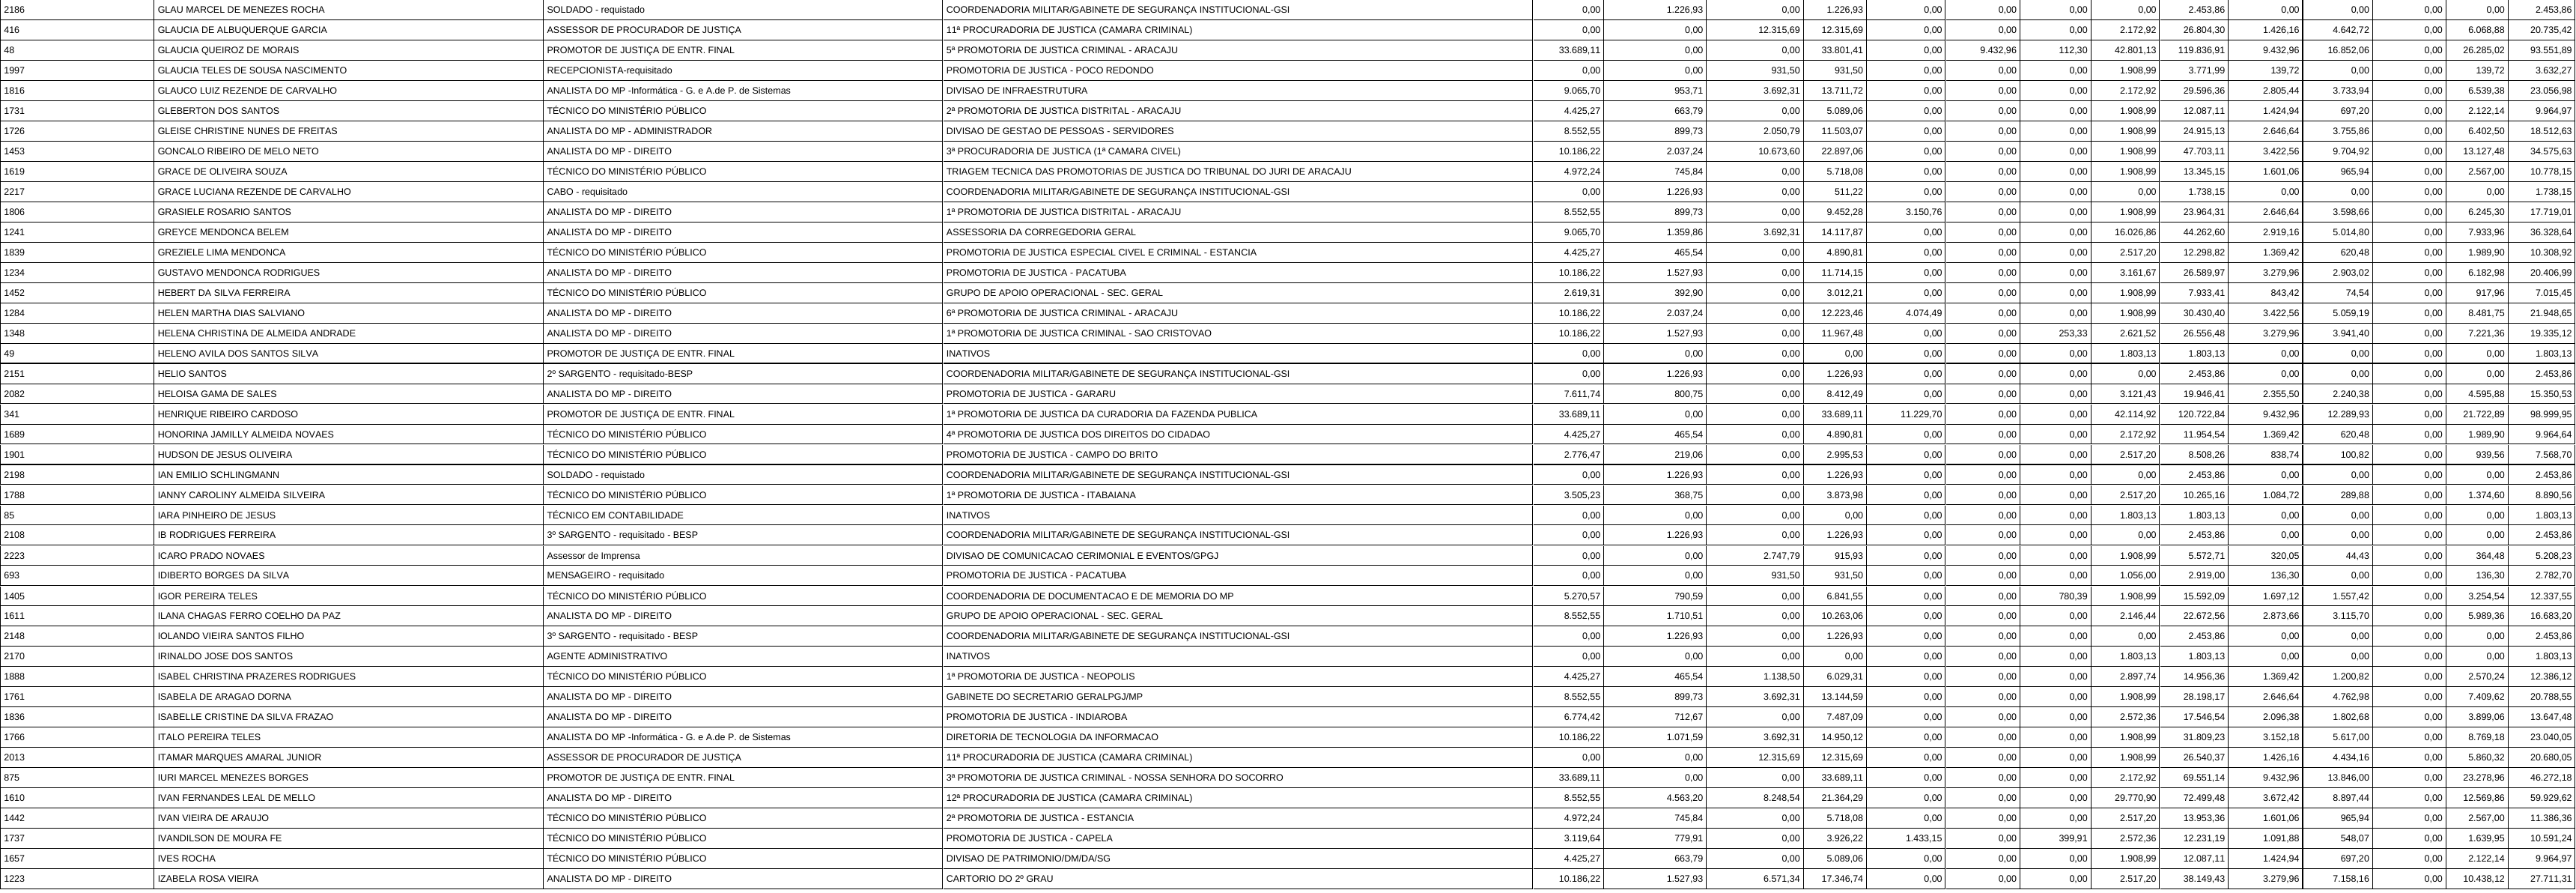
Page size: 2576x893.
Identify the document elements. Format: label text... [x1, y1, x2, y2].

table_cell 42.114,92 [2092, 405, 2159, 424]
table_cell PROMOTOR DE JUSTIÇA DE ENTR. FINAL [544, 40, 942, 60]
table_cell 0,00 [2373, 40, 2446, 60]
table_cell 0,00 [1867, 485, 1945, 504]
table_cell 28.198,17 [2160, 687, 2228, 706]
table_cell 2.570,24 [2446, 667, 2508, 686]
table_cell 0,00 [2373, 142, 2446, 161]
table_cell 29.770,90 [2092, 788, 2159, 808]
table_cell 0,00 [2303, 506, 2372, 524]
table_cell 0,00 [2020, 525, 2091, 545]
table_cell TÉCNICO DO MINISTÉRIO PÚBLICO [544, 101, 942, 121]
table_cell 0,00 [2020, 81, 2091, 100]
table_cell 16.852,06 [2303, 40, 2372, 60]
table_header 2186 [1, 0, 154, 19]
table_cell 23.964,31 [2160, 202, 2228, 222]
table_cell 1.527,93 [1604, 324, 1706, 343]
table_cell 0,00 [1534, 344, 1603, 363]
table_cell 11.714,15 [1804, 263, 1866, 282]
table_cell COORDENADORIA MILITAR/GABINETE DE SEGURANÇA INSTITUCIONAL-GSI [944, 364, 1532, 384]
table_cell COORDENADORIA MILITAR/GABINETE DE SEGURANÇA INSTITUCIONAL-GSI [944, 525, 1532, 545]
table_cell 6.539,38 [2446, 81, 2508, 100]
table_cell 2198 [1, 465, 154, 484]
table_cell 3.873,98 [1804, 485, 1866, 504]
table_cell 0,00 [2020, 748, 2091, 767]
table_cell 8.769,18 [2446, 727, 2508, 747]
table_cell 0,00 [2303, 61, 2372, 80]
table_cell 11ª PROCURADORIA DE JUSTICA (CAMARA CRIMINAL) [944, 20, 1532, 40]
table_cell 7.611,74 [1534, 384, 1603, 403]
table_cell PROMOTOR DE JUSTIÇA DE ENTR. FINAL [544, 344, 942, 363]
table_cell 10.186,22 [1534, 869, 1603, 889]
table_cell ASSESSORIA DA CORREGEDORIA GERAL [944, 223, 1532, 242]
table_cell 2.240,38 [2303, 384, 2372, 403]
table_cell 2.517,20 [2092, 808, 2159, 828]
table_cell 0,00 [2020, 647, 2091, 666]
table_cell IURI MARCEL MENEZES BORGES [154, 768, 543, 787]
table_cell 838,74 [2229, 445, 2302, 464]
table_cell 0,00 [1604, 40, 1706, 60]
table_header 0,00 [2229, 0, 2302, 19]
table_cell 0,00 [1867, 283, 1945, 303]
table_cell 2.172,92 [2092, 425, 2159, 444]
table_cell 3.279,96 [2229, 324, 2302, 343]
table_cell 320,05 [2229, 546, 2302, 565]
table_cell 0,00 [2446, 182, 2508, 202]
table_cell 0,00 [2020, 20, 2091, 40]
table_cell 0,00 [1534, 182, 1603, 202]
table_cell PROMOTORIA DE JUSTICA ESPECIAL CIVEL E CRIMINAL - ESTANCIA [944, 243, 1532, 262]
table_cell 1.527,93 [1604, 263, 1706, 282]
table_header SOLDADO - requistado [544, 0, 942, 19]
table_cell 1.697,12 [2229, 587, 2302, 605]
table_cell 12.386,12 [2509, 667, 2575, 686]
table_cell 139,72 [2446, 61, 2508, 80]
table_cell 6.068,88 [2446, 20, 2508, 40]
table_cell 16.683,20 [2509, 606, 2575, 626]
table_cell 0,00 [2303, 465, 2372, 484]
table_cell 3.119,64 [1534, 829, 1603, 848]
table_cell ANALISTA DO MP -Informática - G. e A.de P. de Sistemas [544, 727, 942, 747]
table_cell PROMOTORIA DE JUSTICA - POCO REDONDO [944, 61, 1532, 80]
table_cell 98.999,95 [2509, 405, 2575, 424]
table_cell 0,00 [2020, 61, 2091, 80]
table_cell 0,00 [1867, 61, 1945, 80]
table_cell 3.254,54 [2446, 587, 2508, 605]
table_cell ASSESSOR DE PROCURADOR DE JUSTIÇA [544, 20, 942, 40]
table_cell 48 [1, 40, 154, 60]
table_cell 0,00 [1946, 506, 2020, 524]
table_cell 0,00 [1946, 405, 2020, 424]
table_cell 1ª PROMOTORIA DE JUSTICA - ITABAIANA [944, 485, 1532, 504]
table_cell 5.059,19 [2303, 303, 2372, 323]
table_cell 44.262,60 [2160, 223, 2228, 242]
table_cell 0,00 [1946, 445, 2020, 464]
table_cell 0,00 [2020, 243, 2091, 262]
table_cell 2.621,52 [2092, 324, 2159, 343]
table_cell 253,33 [2020, 324, 2091, 343]
table_cell 0,00 [2373, 364, 2446, 384]
table_cell 12.087,11 [2160, 101, 2228, 121]
table_cell 3.012,21 [1804, 283, 1866, 303]
table_cell 2.646,64 [2229, 202, 2302, 222]
table_cell 1.908,99 [2092, 727, 2159, 747]
table_header 0,00 [1867, 0, 1945, 19]
table_cell 1.908,99 [2092, 687, 2159, 706]
table_cell 0,00 [2373, 546, 2446, 565]
table_cell 915,93 [1804, 546, 1866, 565]
table_cell 0,00 [2373, 283, 2446, 303]
table_cell 0,00 [1707, 485, 1803, 504]
table_cell TÉCNICO DO MINISTÉRIO PÚBLICO [544, 425, 942, 444]
table_cell HELENA CHRISTINA DE ALMEIDA ANDRADE [154, 324, 543, 343]
table_cell 0,00 [1946, 283, 2020, 303]
table_cell 1.803,13 [2160, 506, 2228, 524]
table_cell 0,00 [2446, 626, 2508, 646]
table_cell COORDENADORIA DE DOCUMENTACAO E DE MEMORIA DO MP [944, 587, 1532, 605]
table_cell 2.897,74 [2092, 667, 2159, 686]
table_cell 1.433,15 [1867, 829, 1945, 848]
table_cell GLAUCIA QUEIROZ DE MORAIS [154, 40, 543, 60]
table_cell 33.801,41 [1804, 40, 1866, 60]
table_cell 0,00 [2092, 525, 2159, 545]
table_cell 0,00 [2373, 324, 2446, 343]
table_cell 3.899,06 [2446, 707, 2508, 727]
table_cell PROMOTOR DE JUSTIÇA DE ENTR. FINAL [544, 768, 942, 787]
table_cell 13.846,00 [2303, 768, 2372, 787]
table_cell 1ª PROMOTORIA DE JUSTICA - NEOPOLIS [944, 667, 1532, 686]
table_cell 0,00 [1946, 81, 2020, 100]
table_cell HELOISA GAMA DE SALES [154, 384, 543, 403]
table_cell 899,73 [1604, 202, 1706, 222]
table_cell 85 [1, 506, 154, 524]
table_cell 0,00 [1946, 485, 2020, 504]
table_cell 2.646,64 [2229, 121, 2302, 141]
table_cell IAN EMILIO SCHLINGMANN [154, 465, 543, 484]
table_cell 2º SARGENTO - requisitado-BESP [544, 364, 942, 384]
table_cell 2.453,86 [2509, 626, 2575, 646]
table_cell GREZIELE LIMA MENDONCA [154, 243, 543, 262]
table_cell 120.722,84 [2160, 405, 2228, 424]
table_cell 5.617,00 [2303, 727, 2372, 747]
table_cell IVAN VIEIRA DE ARAUJO [154, 808, 543, 828]
table_cell 0,00 [1946, 202, 2020, 222]
table_cell 9.964,97 [2509, 849, 2575, 868]
table_cell 3.115,70 [2303, 606, 2372, 626]
table_cell 1806 [1, 202, 154, 222]
table_cell 5.089,06 [1804, 101, 1866, 121]
table_cell 112,30 [2020, 40, 2091, 60]
table_cell GREYCE MENDONCA BELEM [154, 223, 543, 242]
table_cell 5.860,32 [2446, 748, 2508, 767]
table_cell 548,07 [2303, 829, 2372, 848]
table_cell 0,00 [1946, 364, 2020, 384]
table_cell 4.972,24 [1534, 808, 1603, 828]
table_cell 5.014,80 [2303, 223, 2372, 242]
table_cell 0,00 [2373, 788, 2446, 808]
table_cell 11.967,48 [1804, 324, 1866, 343]
table_cell 1.738,15 [2160, 182, 2228, 202]
table_cell 0,00 [2092, 626, 2159, 646]
table_cell GRACE LUCIANA REZENDE DE CARVALHO [154, 182, 543, 202]
table_cell 1.426,16 [2229, 748, 2302, 767]
table_cell 19.335,12 [2509, 324, 2575, 343]
table_cell 31.809,23 [2160, 727, 2228, 747]
table_cell IB RODRIGUES FERREIRA [154, 525, 543, 545]
table_cell 0,00 [1867, 748, 1945, 767]
table_cell 1.908,99 [2092, 748, 2159, 767]
table_cell 0,00 [2020, 546, 2091, 565]
table_cell 0,00 [1707, 829, 1803, 848]
table_cell 3.598,66 [2303, 202, 2372, 222]
table_header 0,00 [2303, 0, 2372, 19]
table_cell TÉCNICO DO MINISTÉRIO PÚBLICO [544, 829, 942, 848]
table_cell 0,00 [2373, 647, 2446, 666]
table_cell 0,00 [1867, 324, 1945, 343]
table_cell 0,00 [2373, 202, 2446, 222]
table_cell 779,91 [1604, 829, 1706, 848]
table_cell 15.350,53 [2509, 384, 2575, 403]
table_cell 0,00 [1946, 606, 2020, 626]
table_cell 0,00 [1867, 40, 1945, 60]
table_cell 0,00 [2092, 465, 2159, 484]
table_cell 0,00 [2373, 768, 2446, 787]
table_cell 44,43 [2303, 546, 2372, 565]
table_cell 0,00 [2229, 626, 2302, 646]
table_cell 0,00 [2373, 263, 2446, 282]
table_cell 12.569,86 [2446, 788, 2508, 808]
table_cell 2.172,92 [2092, 20, 2159, 40]
table_cell 1737 [1, 829, 154, 848]
table_cell 7.015,45 [2509, 283, 2575, 303]
table_cell 0,00 [1946, 869, 2020, 889]
table_cell HELEN MARTHA DIAS SALVIANO [154, 303, 543, 323]
table_cell 1452 [1, 283, 154, 303]
table_cell 1ª PROMOTORIA DE JUSTICA CRIMINAL - SAO CRISTOVAO [944, 324, 1532, 343]
table_cell 139,72 [2229, 61, 2302, 80]
table_cell 5.718,08 [1804, 162, 1866, 181]
table_cell 9.065,70 [1534, 81, 1603, 100]
table_cell 712,67 [1604, 707, 1706, 727]
table_cell 0,00 [2373, 626, 2446, 646]
table_cell Assessor de Imprensa [544, 546, 942, 565]
table_cell 2217 [1, 182, 154, 202]
table_cell 22.672,56 [2160, 606, 2228, 626]
table_cell 0,00 [1604, 61, 1706, 80]
table_cell CARTORIO DO 2º GRAU [944, 869, 1532, 889]
table_cell 1619 [1, 162, 154, 181]
table_cell 0,00 [1946, 687, 2020, 706]
table_cell 3.422,56 [2229, 142, 2302, 161]
table_cell 47.703,11 [2160, 142, 2228, 161]
table_cell 8.552,55 [1534, 121, 1603, 141]
table_cell 11ª PROCURADORIA DE JUSTICA (CAMARA CRIMINAL) [944, 748, 1532, 767]
table_cell 0,00 [1867, 869, 1945, 889]
table_cell 2.517,20 [2092, 243, 2159, 262]
table_cell 9.432,96 [2229, 768, 2302, 787]
table_cell 0,00 [1604, 748, 1706, 767]
table_cell 843,42 [2229, 283, 2302, 303]
table_cell 1.369,42 [2229, 425, 2302, 444]
table_cell 2.995,53 [1804, 445, 1866, 464]
table_cell 2.096,38 [2229, 707, 2302, 727]
table_cell 1241 [1, 223, 154, 242]
table_cell 7.158,16 [2303, 869, 2372, 889]
table_cell 0,00 [1804, 647, 1866, 666]
table_cell 12.315,69 [1804, 20, 1866, 40]
table_cell 0,00 [2020, 667, 2091, 686]
table_cell 0,00 [1946, 344, 2020, 363]
table_cell 1.803,13 [2160, 344, 2228, 363]
table_cell 0,00 [1946, 525, 2020, 545]
table_cell 22.897,06 [1804, 142, 1866, 161]
table_cell 0,00 [1946, 546, 2020, 565]
table_cell 0,00 [2446, 525, 2508, 545]
table_cell ITAMAR MARQUES AMARAL JUNIOR [154, 748, 543, 767]
table_cell 1.527,93 [1604, 869, 1706, 889]
table_cell HELIO SANTOS [154, 364, 543, 384]
table_cell GRACE DE OLIVEIRA SOUZA [154, 162, 543, 181]
table_cell 0,00 [2303, 344, 2372, 363]
table_cell 4.425,27 [1534, 243, 1603, 262]
table_cell DIVISAO DE COMUNICACAO CERIMONIAL E EVENTOS/GPGJ [944, 546, 1532, 565]
table_cell 1.908,99 [2092, 283, 2159, 303]
table_cell 2.355,50 [2229, 384, 2302, 403]
table_cell 1.424,94 [2229, 101, 2302, 121]
table_cell 0,00 [2229, 525, 2302, 545]
table_cell 2.919,00 [2160, 566, 2228, 585]
table_cell 0,00 [2020, 566, 2091, 585]
table_cell 8.890,56 [2509, 485, 2575, 504]
table_cell 1.226,93 [1604, 465, 1706, 484]
table_cell 0,00 [1946, 566, 2020, 585]
table_cell 0,00 [2020, 606, 2091, 626]
table_cell 0,00 [2020, 465, 2091, 484]
table_cell TÉCNICO DO MINISTÉRIO PÚBLICO [544, 283, 942, 303]
table_cell 2.517,20 [2092, 869, 2159, 889]
table_cell 1.989,90 [2446, 425, 2508, 444]
table_cell 20.735,42 [2509, 20, 2575, 40]
table_cell 4.762,98 [2303, 687, 2372, 706]
table_cell GLAUCIA DE ALBUQUERQUE GARCIA [154, 20, 543, 40]
table_cell 0,00 [1946, 324, 2020, 343]
table_cell 119.836,91 [2160, 40, 2228, 60]
table_cell 4.972,24 [1534, 162, 1603, 181]
table_cell COORDENADORIA MILITAR/GABINETE DE SEGURANÇA INSTITUCIONAL-GSI [944, 182, 1532, 202]
table_cell 0,00 [1707, 506, 1803, 524]
table_cell 0,00 [2373, 405, 2446, 424]
table_cell PROMOTORIA DE JUSTICA - PACATUBA [944, 263, 1532, 282]
table_header 1.226,93 [1804, 0, 1866, 19]
table_cell 465,54 [1604, 425, 1706, 444]
table_cell 0,00 [1867, 142, 1945, 161]
table_cell ANALISTA DO MP - DIREITO [544, 707, 942, 727]
table_cell 11.503,07 [1804, 121, 1866, 141]
table_cell 12.298,82 [2160, 243, 2228, 262]
table_cell 0,00 [2020, 344, 2091, 363]
table_cell 0,00 [1534, 364, 1603, 384]
table_cell 0,00 [1946, 727, 2020, 747]
table_cell 899,73 [1604, 687, 1706, 706]
table_cell 0,00 [1946, 707, 2020, 727]
table_cell 1610 [1, 788, 154, 808]
table_cell 0,00 [1707, 647, 1803, 666]
table_cell INATIVOS [944, 344, 1532, 363]
table_cell 6.571,34 [1707, 869, 1803, 889]
table_header COORDENADORIA MILITAR/GABINETE DE SEGURANÇA INSTITUCIONAL-GSI [944, 0, 1532, 19]
table_cell 3.161,67 [2092, 263, 2159, 282]
table_cell 0,00 [2373, 344, 2446, 363]
table_cell GLEISE CHRISTINE NUNES DE FREITAS [154, 121, 543, 141]
table_cell 0,00 [1867, 384, 1945, 403]
table_cell 23.278,96 [2446, 768, 2508, 787]
table_cell 0,00 [1946, 647, 2020, 666]
table_cell 1348 [1, 324, 154, 343]
table_cell PROMOTOR DE JUSTIÇA DE ENTR. FINAL [544, 405, 942, 424]
table_cell 4ª PROMOTORIA DE JUSTICA DOS DIREITOS DO CIDADAO [944, 425, 1532, 444]
table_cell 790,59 [1604, 587, 1706, 605]
table_cell DIVISAO DE PATRIMONIO/DM/DA/SG [944, 849, 1532, 868]
table_cell GRASIELE ROSARIO SANTOS [154, 202, 543, 222]
table_cell 0,00 [1867, 849, 1945, 868]
table_cell TÉCNICO DO MINISTÉRIO PÚBLICO [544, 445, 942, 464]
table_cell 2.037,24 [1604, 142, 1706, 161]
table_cell ANALISTA DO MP - DIREITO [544, 869, 942, 889]
table_cell 3.755,86 [2303, 121, 2372, 141]
table_cell 2.453,86 [2509, 465, 2575, 484]
table_cell 9.964,64 [2509, 425, 2575, 444]
table_cell 26.804,30 [2160, 20, 2228, 40]
table_cell 13.647,48 [2509, 707, 2575, 727]
table_cell 2.873,66 [2229, 606, 2302, 626]
table_cell 0,00 [2446, 344, 2508, 363]
table_cell PROMOTORIA DE JUSTICA - CAMPO DO BRITO [944, 445, 1532, 464]
table_cell 0,00 [2446, 465, 2508, 484]
table_cell 0,00 [1534, 748, 1603, 767]
table_cell 0,00 [1707, 525, 1803, 545]
table_cell 14.956,36 [2160, 667, 2228, 686]
table_cell 3.692,31 [1707, 81, 1803, 100]
table_cell 2.572,36 [2092, 707, 2159, 727]
table_cell 26.285,02 [2446, 40, 2508, 60]
table_cell 0,00 [2373, 525, 2446, 545]
table_cell ITALO PEREIRA TELES [154, 727, 543, 747]
table_cell TÉCNICO EM CONTABILIDADE [544, 506, 942, 524]
table_cell 15.592,09 [2160, 587, 2228, 605]
table_cell 0,00 [1534, 506, 1603, 524]
table_cell 38.149,43 [2160, 869, 2228, 889]
table_cell 1.369,42 [2229, 243, 2302, 262]
table_cell 0,00 [2373, 687, 2446, 706]
table_cell ANALISTA DO MP -Informática - G. e A.de P. de Sistemas [544, 81, 942, 100]
table_cell 12.315,69 [1707, 20, 1803, 40]
table_cell 0,00 [1804, 344, 1866, 363]
table_cell 3.692,31 [1707, 223, 1803, 242]
table_cell 10.186,22 [1534, 727, 1603, 747]
table_cell 10.438,12 [2446, 869, 2508, 889]
table_cell IGOR PEREIRA TELES [154, 587, 543, 605]
table_cell 1.738,15 [2509, 182, 2575, 202]
table_cell 0,00 [2020, 364, 2091, 384]
table_cell 0,00 [1867, 364, 1945, 384]
table_cell MENSAGEIRO - requisitado [544, 566, 942, 585]
table_cell 800,75 [1604, 384, 1706, 403]
table_cell 0,00 [2373, 303, 2446, 323]
table_cell 899,73 [1604, 121, 1706, 141]
table_cell 3º SARGENTO - requisitado - BESP [544, 525, 942, 545]
table_cell 0,00 [2092, 182, 2159, 202]
table_cell 0,00 [1707, 243, 1803, 262]
table_cell HELENO AVILA DOS SANTOS SILVA [154, 344, 543, 363]
table_cell 21.722,89 [2446, 405, 2508, 424]
table_cell 0,00 [2092, 364, 2159, 384]
table_cell 1.424,94 [2229, 849, 2302, 868]
table_cell ANALISTA DO MP - ADMINISTRADOR [544, 121, 942, 141]
table_cell 3.672,42 [2229, 788, 2302, 808]
table_cell 2.776,47 [1534, 445, 1603, 464]
table_cell 0,00 [1946, 223, 2020, 242]
table_cell 0,00 [2373, 485, 2446, 504]
table_cell 0,00 [1707, 40, 1803, 60]
table_cell 0,00 [1707, 465, 1803, 484]
table_cell 341 [1, 405, 154, 424]
table_cell IVAN FERNANDES LEAL DE MELLO [154, 788, 543, 808]
table_cell 0,00 [1867, 768, 1945, 787]
table_cell 6.402,50 [2446, 121, 2508, 141]
table_cell 27.711,31 [2509, 869, 2575, 889]
table_cell 0,00 [1867, 626, 1945, 646]
table_cell 1.803,13 [2509, 344, 2575, 363]
table_cell 0,00 [1867, 243, 1945, 262]
table_cell 6ª PROMOTORIA DE JUSTICA CRIMINAL - ARACAJU [944, 303, 1532, 323]
table_cell 697,20 [2303, 849, 2372, 868]
table_cell 0,00 [1946, 162, 2020, 181]
table_cell 0,00 [1867, 263, 1945, 282]
table_cell 0,00 [2020, 121, 2091, 141]
table_cell 1.908,99 [2092, 142, 2159, 161]
table_cell 1.426,16 [2229, 20, 2302, 40]
table_cell 0,00 [1946, 788, 2020, 808]
table_cell 289,88 [2303, 485, 2372, 504]
table_cell IANNY CAROLINY ALMEIDA SILVEIRA [154, 485, 543, 504]
table_cell 0,00 [1707, 182, 1803, 202]
table_cell AGENTE ADMINISTRATIVO [544, 647, 942, 666]
table_cell 1453 [1, 142, 154, 161]
table_cell 12.223,46 [1804, 303, 1866, 323]
table_cell ISABEL CHRISTINA PRAZERES RODRIGUES [154, 667, 543, 686]
table_cell 0,00 [2229, 344, 2302, 363]
table_cell DIRETORIA DE TECNOLOGIA DA INFORMACAO [944, 727, 1532, 747]
table_cell 0,00 [1867, 566, 1945, 585]
table_cell 136,30 [2446, 566, 2508, 585]
table_cell 745,84 [1604, 808, 1706, 828]
table_cell 965,94 [2303, 162, 2372, 181]
table_cell 9.432,96 [1946, 40, 2020, 60]
table_cell 1.226,93 [1604, 182, 1706, 202]
table_cell 6.245,30 [2446, 202, 2508, 222]
table_cell 0,00 [1946, 263, 2020, 282]
table_cell 0,00 [1534, 525, 1603, 545]
table_cell 931,50 [1707, 61, 1803, 80]
table_cell 0,00 [2373, 727, 2446, 747]
table_cell 0,00 [1604, 506, 1706, 524]
table_cell HENRIQUE RIBEIRO CARDOSO [154, 405, 543, 424]
table_cell 1ª PROMOTORIA DE JUSTICA DISTRITAL - ARACAJU [944, 202, 1532, 222]
table_cell 0,00 [2303, 566, 2372, 585]
table_cell 0,00 [1867, 506, 1945, 524]
table_cell 0,00 [1707, 101, 1803, 121]
table_cell 100,82 [2303, 445, 2372, 464]
table_cell 0,00 [2373, 162, 2446, 181]
table_cell 0,00 [1707, 707, 1803, 727]
table_cell 2082 [1, 384, 154, 403]
table_cell 0,00 [1707, 768, 1803, 787]
table_cell 3.632,27 [2509, 61, 2575, 80]
table_cell 0,00 [1867, 344, 1945, 363]
table_cell 2.037,24 [1604, 303, 1706, 323]
table_cell ANALISTA DO MP - DIREITO [544, 223, 942, 242]
table_cell 17.346,74 [1804, 869, 1866, 889]
table_cell HONORINA JAMILLY ALMEIDA NOVAES [154, 425, 543, 444]
table_cell IOLANDO VIEIRA SANTOS FILHO [154, 626, 543, 646]
table_cell ANALISTA DO MP - DIREITO [544, 606, 942, 626]
table_cell 11.386,36 [2509, 808, 2575, 828]
table_cell ILANA CHAGAS FERRO COELHO DA PAZ [154, 606, 543, 626]
table_cell 0,00 [2373, 20, 2446, 40]
table_header 0,00 [1946, 0, 2020, 19]
table_cell 0,00 [1867, 223, 1945, 242]
table_cell 72.499,48 [2160, 788, 2228, 808]
table_cell 1.557,42 [2303, 587, 2372, 605]
table_cell 26.589,97 [2160, 263, 2228, 282]
table_cell 0,00 [1867, 546, 1945, 565]
table_cell 0,00 [1867, 587, 1945, 605]
table_cell 13.127,48 [2446, 142, 2508, 161]
table_cell 0,00 [2373, 445, 2446, 464]
table_cell 663,79 [1604, 849, 1706, 868]
table_cell 0,00 [2373, 849, 2446, 868]
table_cell 0,00 [1867, 687, 1945, 706]
table_cell 0,00 [1946, 303, 2020, 323]
table_cell 2.517,20 [2092, 485, 2159, 504]
table_cell 4.595,88 [2446, 384, 2508, 403]
table_cell 2.172,92 [2092, 81, 2159, 100]
table_cell 1.226,93 [1804, 525, 1866, 545]
table_cell 2.453,86 [2160, 364, 2228, 384]
table_cell CABO - requisitado [544, 182, 942, 202]
table_cell 2.805,44 [2229, 81, 2302, 100]
table_cell 2013 [1, 748, 154, 767]
table_cell 2.567,00 [2446, 162, 2508, 181]
table_cell 0,00 [2020, 283, 2091, 303]
table_cell 620,48 [2303, 425, 2372, 444]
table_cell 0,00 [2446, 647, 2508, 666]
table_cell 1.226,93 [1604, 525, 1706, 545]
table_cell TRIAGEM TECNICA DAS PROMOTORIAS DE JUSTICA DO TRIBUNAL DO JURI DE ARACAJU [944, 162, 1532, 181]
table_cell 0,00 [1707, 445, 1803, 464]
table_cell 1.226,93 [1804, 626, 1866, 646]
table_cell 21.948,65 [2509, 303, 2575, 323]
table_cell 4.425,27 [1534, 849, 1603, 868]
table_cell ANALISTA DO MP - DIREITO [544, 142, 942, 161]
table_cell 10.186,22 [1534, 142, 1603, 161]
table_cell 0,00 [1946, 587, 2020, 605]
table_cell 10.186,22 [1534, 303, 1603, 323]
table_cell 1ª PROMOTORIA DE JUSTICA DA CURADORIA DA FAZENDA PUBLICA [944, 405, 1532, 424]
table_cell 2151 [1, 364, 154, 384]
table_cell 0,00 [2020, 808, 2091, 828]
table_cell 939,56 [2446, 445, 2508, 464]
table_cell 2.903,02 [2303, 263, 2372, 282]
table_cell 780,39 [2020, 587, 2091, 605]
table_cell 1.803,13 [2092, 506, 2159, 524]
table_cell 0,00 [2229, 506, 2302, 524]
table_cell 0,00 [1946, 384, 2020, 403]
table_cell 10.186,22 [1534, 324, 1603, 343]
table_cell 5.718,08 [1804, 808, 1866, 828]
table_cell 8.412,49 [1804, 384, 1866, 403]
table_cell PROMOTORIA DE JUSTICA - PACATUBA [944, 566, 1532, 585]
table_cell 2.572,36 [2092, 829, 2159, 848]
table_cell 49 [1, 344, 154, 363]
table_cell 1.601,06 [2229, 808, 2302, 828]
table_cell 0,00 [1867, 121, 1945, 141]
table_cell 2.646,64 [2229, 687, 2302, 706]
table_cell 23.040,05 [2509, 727, 2575, 747]
table_cell 12.231,19 [2160, 829, 2228, 848]
table_cell 42.801,13 [2092, 40, 2159, 60]
table_cell TÉCNICO DO MINISTÉRIO PÚBLICO [544, 485, 942, 504]
table_cell 0,00 [2020, 768, 2091, 787]
table_cell 3.926,22 [1804, 829, 1866, 848]
table_cell 2.122,14 [2446, 849, 2508, 868]
table_cell 1816 [1, 81, 154, 100]
table_cell 1888 [1, 667, 154, 686]
table_cell GRUPO DE APOIO OPERACIONAL - SEC. GERAL [944, 606, 1532, 626]
table_cell 0,00 [1707, 303, 1803, 323]
table_cell 0,00 [1946, 768, 2020, 787]
table_header 2.453,86 [2160, 0, 2228, 19]
table_cell 0,00 [2373, 707, 2446, 727]
table_cell 1.200,82 [2303, 667, 2372, 686]
table_cell 0,00 [2373, 606, 2446, 626]
table_cell 3º SARGENTO - requisitado - BESP [544, 626, 942, 646]
table_cell 9.432,96 [2229, 405, 2302, 424]
table_cell 9.704,92 [2303, 142, 2372, 161]
table_cell COORDENADORIA MILITAR/GABINETE DE SEGURANÇA INSTITUCIONAL-GSI [944, 626, 1532, 646]
table_cell 13.144,59 [1804, 687, 1866, 706]
table_cell 29.596,36 [2160, 81, 2228, 100]
table_cell 2.619,31 [1534, 283, 1603, 303]
table_cell 0,00 [1867, 162, 1945, 181]
table_cell 3.150,76 [1867, 202, 1945, 222]
table_cell 0,00 [1534, 546, 1603, 565]
table_cell 93.551,89 [2509, 40, 2575, 60]
table_cell 0,00 [2020, 707, 2091, 727]
table_cell 0,00 [2020, 182, 2091, 202]
table_cell 5.089,06 [1804, 849, 1866, 868]
table_cell 0,00 [1946, 667, 2020, 686]
table_cell PROMOTORIA DE JUSTICA - CAPELA [944, 829, 1532, 848]
table_cell 4.434,16 [2303, 748, 2372, 767]
table_cell 1.056,00 [2092, 566, 2159, 585]
table_cell 368,75 [1604, 485, 1706, 504]
table_cell 0,00 [1867, 182, 1945, 202]
table_cell GLAUCIA TELES DE SOUSA NASCIMENTO [154, 61, 543, 80]
table_cell 1.989,90 [2446, 243, 2508, 262]
table_cell 2.172,92 [2092, 768, 2159, 787]
table_cell 1731 [1, 101, 154, 121]
table_cell 2170 [1, 647, 154, 666]
table_cell 7.933,96 [2446, 223, 2508, 242]
table_cell 0,00 [1867, 647, 1945, 666]
table_cell 1.908,99 [2092, 61, 2159, 80]
table_cell TÉCNICO DO MINISTÉRIO PÚBLICO [544, 667, 942, 686]
table_cell 663,79 [1604, 101, 1706, 121]
table_cell 0,00 [1946, 20, 2020, 40]
table_cell 12.315,69 [1707, 748, 1803, 767]
table_cell 0,00 [1707, 587, 1803, 605]
table_cell 0,00 [1604, 768, 1706, 787]
table_cell 5ª PROMOTORIA DE JUSTICA CRIMINAL - ARACAJU [944, 40, 1532, 60]
table_cell 2.122,14 [2446, 101, 2508, 121]
table_cell ANALISTA DO MP - DIREITO [544, 202, 942, 222]
table_cell 11.954,54 [2160, 425, 2228, 444]
table_cell 1.071,59 [1604, 727, 1706, 747]
table_cell 1.802,68 [2303, 707, 2372, 727]
table_cell 0,00 [1707, 364, 1803, 384]
table_cell ANALISTA DO MP - DIREITO [544, 384, 942, 403]
table_header 1.226,93 [1604, 0, 1706, 19]
table_cell TÉCNICO DO MINISTÉRIO PÚBLICO [544, 849, 942, 868]
table_cell 1766 [1, 727, 154, 747]
table_cell 0,00 [2229, 182, 2302, 202]
table_cell 2.453,86 [2509, 364, 2575, 384]
table_cell 36.328,64 [2509, 223, 2575, 242]
table_cell 0,00 [2229, 647, 2302, 666]
table_cell 0,00 [1707, 344, 1803, 363]
table_cell RECEPCIONISTA-requisitado [544, 61, 942, 80]
table_cell 2.453,86 [2160, 626, 2228, 646]
table_cell 0,00 [2373, 587, 2446, 605]
table_cell IRINALDO JOSE DOS SANTOS [154, 647, 543, 666]
table_cell 0,00 [2303, 525, 2372, 545]
table_cell 1.803,13 [2509, 647, 2575, 666]
table_cell ANALISTA DO MP - DIREITO [544, 687, 942, 706]
table_cell 0,00 [1867, 606, 1945, 626]
table_cell 1689 [1, 425, 154, 444]
table_cell 0,00 [2373, 223, 2446, 242]
table_cell 1726 [1, 121, 154, 141]
table_cell 0,00 [2373, 829, 2446, 848]
table_cell 6.182,98 [2446, 263, 2508, 282]
table_cell 0,00 [2020, 626, 2091, 646]
table_cell TÉCNICO DO MINISTÉRIO PÚBLICO [544, 808, 942, 828]
table_cell 0,00 [2373, 425, 2446, 444]
table_cell 1.359,86 [1604, 223, 1706, 242]
table_cell 0,00 [1534, 61, 1603, 80]
table_cell 1.908,99 [2092, 303, 2159, 323]
table_cell 8.248,54 [1707, 788, 1803, 808]
table_cell 364,48 [2446, 546, 2508, 565]
table_cell IVES ROCHA [154, 849, 543, 868]
table_header 0,00 [2446, 0, 2508, 19]
table_cell 697,20 [2303, 101, 2372, 121]
table_cell 17.546,54 [2160, 707, 2228, 727]
table_cell 0,00 [1946, 465, 2020, 484]
table_cell 3.152,18 [2229, 727, 2302, 747]
table_cell 1657 [1, 849, 154, 868]
table_cell 0,00 [2020, 849, 2091, 868]
table_cell 4.074,49 [1867, 303, 1945, 323]
table_cell 2ª PROMOTORIA DE JUSTICA - ESTANCIA [944, 808, 1532, 828]
table_cell 931,50 [1707, 566, 1803, 585]
table_cell 1.226,93 [1604, 364, 1706, 384]
table_cell 0,00 [1604, 566, 1706, 585]
table_cell 0,00 [1707, 324, 1803, 343]
table_cell 10.308,92 [2509, 243, 2575, 262]
table_cell 0,00 [2373, 243, 2446, 262]
table_cell 0,00 [2020, 445, 2091, 464]
table_cell GONCALO RIBEIRO DE MELO NETO [154, 142, 543, 161]
table_cell 0,00 [2020, 869, 2091, 889]
table_cell DIVISAO DE INFRAESTRUTURA [944, 81, 1532, 100]
table_cell 1788 [1, 485, 154, 504]
table_cell 3.279,96 [2229, 869, 2302, 889]
table_cell 3.692,31 [1707, 687, 1803, 706]
table_cell 3.422,56 [2229, 303, 2302, 323]
table_cell 465,54 [1604, 243, 1706, 262]
table_cell 0,00 [1867, 425, 1945, 444]
table_cell 0,00 [2373, 101, 2446, 121]
table_cell 0,00 [1707, 162, 1803, 181]
table_cell 0,00 [2020, 263, 2091, 282]
table_cell 3.505,23 [1534, 485, 1603, 504]
table_cell 0,00 [1946, 101, 2020, 121]
table_cell INATIVOS [944, 647, 1532, 666]
table_cell 69.551,14 [2160, 768, 2228, 787]
table_cell 4.425,27 [1534, 425, 1603, 444]
table_cell 1405 [1, 587, 154, 605]
table_cell 1.908,99 [2092, 162, 2159, 181]
table_cell 0,00 [1946, 142, 2020, 161]
table_cell 2.146,44 [2092, 606, 2159, 626]
table_cell 1.803,13 [2092, 647, 2159, 666]
table_cell 0,00 [2373, 667, 2446, 686]
table_cell 0,00 [1534, 20, 1603, 40]
table_cell IARA PINHEIRO DE JESUS [154, 506, 543, 524]
table_cell 0,00 [1867, 101, 1945, 121]
table_cell 0,00 [2020, 202, 2091, 222]
table_header 2.453,86 [2509, 0, 2575, 19]
table_cell 0,00 [2020, 405, 2091, 424]
table_cell 0,00 [1707, 425, 1803, 444]
table_cell 0,00 [2446, 506, 2508, 524]
table_cell TÉCNICO DO MINISTÉRIO PÚBLICO [544, 587, 942, 605]
table_cell 0,00 [1707, 849, 1803, 868]
table_cell HEBERT DA SILVA FERREIRA [154, 283, 543, 303]
table_cell 4.642,72 [2303, 20, 2372, 40]
table_cell 33.689,11 [1804, 768, 1866, 787]
table_cell 2.567,00 [2446, 808, 2508, 828]
table_cell SOLDADO - requistado [544, 465, 942, 484]
table_cell 0,00 [1707, 606, 1803, 626]
table_cell 34.575,63 [2509, 142, 2575, 161]
table_cell 0,00 [1804, 506, 1866, 524]
table_cell 0,00 [2373, 869, 2446, 889]
table_cell 1761 [1, 687, 154, 706]
table_cell 20.680,05 [2509, 748, 2575, 767]
table_cell 2108 [1, 525, 154, 545]
table_cell 511,22 [1804, 182, 1866, 202]
table_cell 1.091,88 [2229, 829, 2302, 848]
table_cell 0,00 [1707, 202, 1803, 222]
table_cell 14.117,87 [1804, 223, 1866, 242]
table_cell 3.692,31 [1707, 727, 1803, 747]
table_cell 1.084,72 [2229, 485, 2302, 504]
table_header 0,00 [1707, 0, 1803, 19]
table_cell 2.517,20 [2092, 445, 2159, 464]
table_cell 0,00 [1867, 525, 1945, 545]
table_cell 0,00 [1534, 566, 1603, 585]
table_cell 5.270,57 [1534, 587, 1603, 605]
table_cell ISABELLE CRISTINE DA SILVA FRAZAO [154, 707, 543, 727]
table_cell 0,00 [2303, 364, 2372, 384]
table_cell 0,00 [2020, 162, 2091, 181]
table_cell 23.056,98 [2509, 81, 2575, 100]
table_cell 13.711,72 [1804, 81, 1866, 100]
table_cell 10.265,16 [2160, 485, 2228, 504]
table_cell 3.279,96 [2229, 263, 2302, 282]
table_cell IVANDILSON DE MOURA FE [154, 829, 543, 848]
table_cell 8.481,75 [2446, 303, 2508, 323]
table_cell 1.803,13 [2160, 647, 2228, 666]
table_cell 26.556,48 [2160, 324, 2228, 343]
table_cell COORDENADORIA MILITAR/GABINETE DE SEGURANÇA INSTITUCIONAL-GSI [944, 465, 1532, 484]
table_cell 0,00 [2373, 61, 2446, 80]
table_cell 0,00 [1707, 626, 1803, 646]
table_cell 6.841,55 [1804, 587, 1866, 605]
table_cell 0,00 [2020, 101, 2091, 121]
table_cell INATIVOS [944, 506, 1532, 524]
table_cell 12.087,11 [2160, 849, 2228, 868]
table_cell 0,00 [1946, 243, 2020, 262]
table_cell 8.552,55 [1534, 788, 1603, 808]
table_cell 0,00 [1946, 626, 2020, 646]
table_cell 0,00 [2373, 384, 2446, 403]
table_cell 875 [1, 768, 154, 787]
table_cell 12ª PROCURADORIA DE JUSTICA (CAMARA CRIMINAL) [944, 788, 1532, 808]
table_cell 1611 [1, 606, 154, 626]
table_cell 1.908,99 [2092, 849, 2159, 868]
table_cell 30.430,40 [2160, 303, 2228, 323]
table_cell 1.639,95 [2446, 829, 2508, 848]
table_cell 7.568,70 [2509, 445, 2575, 464]
table_cell 0,00 [2229, 364, 2302, 384]
table_cell 0,00 [1867, 20, 1945, 40]
table_cell 0,00 [1867, 667, 1945, 686]
table_cell 1839 [1, 243, 154, 262]
table_cell 0,00 [1707, 405, 1803, 424]
table_cell 1.226,93 [1804, 364, 1866, 384]
table_cell 13.345,15 [2160, 162, 2228, 181]
table_cell 136,30 [2229, 566, 2302, 585]
table_cell IZABELA ROSA VIEIRA [154, 869, 543, 889]
table_cell 0,00 [2020, 425, 2091, 444]
table_cell 1997 [1, 61, 154, 80]
table_cell 0,00 [2020, 384, 2091, 403]
table_cell 1223 [1, 869, 154, 889]
table_cell 7.933,41 [2160, 283, 2228, 303]
table_cell 0,00 [1946, 808, 2020, 828]
table_cell 0,00 [2373, 465, 2446, 484]
table_cell 1234 [1, 263, 154, 282]
table_cell 12.289,93 [2303, 405, 2372, 424]
table_cell 2223 [1, 546, 154, 565]
table_cell 21.364,29 [1804, 788, 1866, 808]
table_header 0,00 [2092, 0, 2159, 19]
table_cell 0,00 [1707, 384, 1803, 403]
table_cell 1284 [1, 303, 154, 323]
table_cell 0,00 [1946, 121, 2020, 141]
table_cell 0,00 [1946, 829, 2020, 848]
table_cell 1.226,93 [1804, 465, 1866, 484]
table_cell ISABELA DE ARAGAO DORNA [154, 687, 543, 706]
table_cell 1.803,13 [2509, 506, 2575, 524]
table_cell 6.774,42 [1534, 707, 1603, 727]
table_cell 0,00 [2373, 182, 2446, 202]
table_cell 4.890,81 [1804, 425, 1866, 444]
table_cell 693 [1, 566, 154, 585]
table_cell 8.552,55 [1534, 687, 1603, 706]
table_cell 2.050,79 [1707, 121, 1803, 141]
table_cell 33.689,11 [1534, 40, 1603, 60]
table_cell 1.138,50 [1707, 667, 1803, 686]
table_cell 1442 [1, 808, 154, 828]
table_cell 10.673,60 [1707, 142, 1803, 161]
table_cell 0,00 [1534, 626, 1603, 646]
table_cell 0,00 [2373, 748, 2446, 767]
table_cell 17.719,01 [2509, 202, 2575, 222]
table_header 0,00 [1534, 0, 1603, 19]
table_cell 9.964,97 [2509, 101, 2575, 121]
table_cell 1.908,99 [2092, 101, 2159, 121]
table_cell 59.929,62 [2509, 788, 2575, 808]
table_cell 4.890,81 [1804, 243, 1866, 262]
table_cell 33.689,11 [1534, 405, 1603, 424]
table_cell 1.803,13 [2092, 344, 2159, 363]
table_cell IDIBERTO BORGES DA SILVA [154, 566, 543, 585]
table_cell 399,91 [2020, 829, 2091, 848]
table_cell 0,00 [1946, 748, 2020, 767]
table_header 0,00 [2373, 0, 2446, 19]
table_cell 0,00 [2020, 223, 2091, 242]
table_cell 0,00 [1867, 465, 1945, 484]
table_cell 1.601,06 [2229, 162, 2302, 181]
table_cell GABINETE DO SECRETARIO GERALPGJ/MP [944, 687, 1532, 706]
table_cell 2.453,86 [2160, 465, 2228, 484]
table_cell 0,00 [1946, 849, 2020, 868]
table_cell 0,00 [2020, 142, 2091, 161]
table_cell ANALISTA DO MP - DIREITO [544, 263, 942, 282]
table_cell 18.512,63 [2509, 121, 2575, 141]
table_cell 3.733,94 [2303, 81, 2372, 100]
table_cell 0,00 [2373, 121, 2446, 141]
table_cell GLEBERTON DOS SANTOS [154, 101, 543, 121]
table_cell 9.432,96 [2229, 40, 2302, 60]
table_cell 0,00 [2020, 506, 2091, 524]
table_cell PROMOTORIA DE JUSTICA - INDIAROBA [944, 707, 1532, 727]
table_cell 0,00 [2373, 506, 2446, 524]
table_cell 5.989,36 [2446, 606, 2508, 626]
table_cell 0,00 [1867, 727, 1945, 747]
table_cell 8.897,44 [2303, 788, 2372, 808]
table_cell 2.453,86 [2160, 525, 2228, 545]
table_cell ASSESSOR DE PROCURADOR DE JUSTIÇA [544, 748, 942, 767]
table_cell 5.572,71 [2160, 546, 2228, 565]
table_cell 14.950,12 [1804, 727, 1866, 747]
table_cell 7.409,62 [2446, 687, 2508, 706]
table_cell 0,00 [1946, 61, 2020, 80]
table_cell 2.782,70 [2509, 566, 2575, 585]
table_cell 9.452,28 [1804, 202, 1866, 222]
table_cell 219,06 [1604, 445, 1706, 464]
table_cell 416 [1, 20, 154, 40]
table_cell 3.121,43 [2092, 384, 2159, 403]
table_cell 3.941,40 [2303, 324, 2372, 343]
table_cell 0,00 [1707, 283, 1803, 303]
table_cell 0,00 [1604, 344, 1706, 363]
table_cell TÉCNICO DO MINISTÉRIO PÚBLICO [544, 162, 942, 181]
table_cell 10.778,15 [2509, 162, 2575, 181]
table_cell 0,00 [1604, 405, 1706, 424]
table_cell 2.453,86 [2509, 525, 2575, 545]
table_cell 8.552,55 [1534, 202, 1603, 222]
table_cell GRUPO DE APOIO OPERACIONAL - SEC. GERAL [944, 283, 1532, 303]
table_cell 1.908,99 [2092, 587, 2159, 605]
table_cell 1.369,42 [2229, 667, 2302, 686]
table_cell 6.029,31 [1804, 667, 1866, 686]
table_cell 20.788,55 [2509, 687, 2575, 706]
table_cell 0,00 [2303, 647, 2372, 666]
table_cell 4.425,27 [1534, 101, 1603, 121]
table_cell 12.337,55 [2509, 587, 2575, 605]
table_cell 0,00 [2446, 364, 2508, 384]
table_cell 0,00 [1604, 20, 1706, 40]
table_cell 8.508,26 [2160, 445, 2228, 464]
table_cell ANALISTA DO MP - DIREITO [544, 788, 942, 808]
table_cell 965,94 [2303, 808, 2372, 828]
table_cell 0,00 [2020, 687, 2091, 706]
table_cell 0,00 [2020, 303, 2091, 323]
table_cell 0,00 [1867, 81, 1945, 100]
table_cell 2.747,79 [1707, 546, 1803, 565]
table_cell 745,84 [1604, 162, 1706, 181]
table_header GLAU MARCEL DE MENEZES ROCHA [154, 0, 543, 19]
table_cell 4.563,20 [1604, 788, 1706, 808]
table_cell 2.919,16 [2229, 223, 2302, 242]
table_cell 1.908,99 [2092, 546, 2159, 565]
table_cell 620,48 [2303, 243, 2372, 262]
table_cell 10.186,22 [1534, 263, 1603, 282]
table_cell GUSTAVO MENDONCA RODRIGUES [154, 263, 543, 282]
table_cell 0,00 [2020, 485, 2091, 504]
table_cell 0,00 [1946, 182, 2020, 202]
table_cell ANALISTA DO MP - DIREITO [544, 324, 942, 343]
table_cell 1.374,60 [2446, 485, 2508, 504]
table_cell 0,00 [2229, 465, 2302, 484]
table_cell 392,90 [1604, 283, 1706, 303]
table_cell 1.710,51 [1604, 606, 1706, 626]
table_cell 10.591,24 [2509, 829, 2575, 848]
table_cell 13.953,36 [2160, 808, 2228, 828]
table_cell 0,00 [1946, 425, 2020, 444]
table_cell 953,71 [1604, 81, 1706, 100]
table_cell 0,00 [1534, 465, 1603, 484]
table_cell 0,00 [2303, 626, 2372, 646]
table_cell 19.946,41 [2160, 384, 2228, 403]
table_cell 0,00 [1604, 647, 1706, 666]
table_cell 3ª PROMOTORIA DE JUSTICA CRIMINAL - NOSSA SENHORA DO SOCORRO [944, 768, 1532, 787]
table_cell 3.771,99 [2160, 61, 2228, 80]
table_cell 7.487,09 [1804, 707, 1866, 727]
table_cell 931,50 [1804, 566, 1866, 585]
table_cell ICARO PRADO NOVAES [154, 546, 543, 565]
table_cell 931,50 [1804, 61, 1866, 80]
table_cell 0,00 [1604, 546, 1706, 565]
table_cell 465,54 [1604, 667, 1706, 686]
table_cell 1.908,99 [2092, 202, 2159, 222]
table_cell 10.263,06 [1804, 606, 1866, 626]
table_cell 5.208,23 [2509, 546, 2575, 565]
table_cell 0,00 [1867, 707, 1945, 727]
table_cell 1836 [1, 707, 154, 727]
table_cell 1901 [1, 445, 154, 464]
table_cell 74,54 [2303, 283, 2372, 303]
table_cell 26.540,37 [2160, 748, 2228, 767]
table_cell 46.272,18 [2509, 768, 2575, 787]
table_cell 16.026,86 [2092, 223, 2159, 242]
table_cell 0,00 [1707, 263, 1803, 282]
table_cell 33.689,11 [1534, 768, 1603, 787]
table_cell 0,00 [1867, 808, 1945, 828]
table_cell 2148 [1, 626, 154, 646]
table_cell 0,00 [1707, 808, 1803, 828]
table_cell 9.065,70 [1534, 223, 1603, 242]
table_cell ANALISTA DO MP - DIREITO [544, 303, 942, 323]
table_cell 0,00 [2303, 182, 2372, 202]
table_cell GLAUCO LUIZ REZENDE DE CARVALHO [154, 81, 543, 100]
table_cell TÉCNICO DO MINISTÉRIO PÚBLICO [544, 243, 942, 262]
table_cell 2ª PROMOTORIA DE JUSTICA DISTRITAL - ARACAJU [944, 101, 1532, 121]
table_cell 917,96 [2446, 283, 2508, 303]
table_cell 1.908,99 [2092, 121, 2159, 141]
table_cell PROMOTORIA DE JUSTICA - GARARU [944, 384, 1532, 403]
table_cell 0,00 [2020, 727, 2091, 747]
table_cell 0,00 [2373, 81, 2446, 100]
table_cell 24.915,13 [2160, 121, 2228, 141]
table_cell HUDSON DE JESUS OLIVEIRA [154, 445, 543, 464]
table_cell 7.221,36 [2446, 324, 2508, 343]
table_cell 4.425,27 [1534, 667, 1603, 686]
table_cell 12.315,69 [1804, 748, 1866, 767]
table_cell 0,00 [1534, 647, 1603, 666]
table_cell 20.406,99 [2509, 263, 2575, 282]
table_cell 0,00 [2373, 808, 2446, 828]
table_cell 33.689,11 [1804, 405, 1866, 424]
table_cell 8.552,55 [1534, 606, 1603, 626]
table_cell 0,00 [2020, 788, 2091, 808]
table_cell 0,00 [1867, 445, 1945, 464]
table_cell 3ª PROCURADORIA DE JUSTICA (1ª CAMARA CIVEL) [944, 142, 1532, 161]
table_cell 0,00 [1867, 788, 1945, 808]
table_header 0,00 [2020, 0, 2091, 19]
table_cell 0,00 [2373, 566, 2446, 585]
table_cell DIVISAO DE GESTAO DE PESSOAS - SERVIDORES [944, 121, 1532, 141]
table_cell 1.226,93 [1604, 626, 1706, 646]
table_cell 11.229,70 [1867, 405, 1945, 424]
